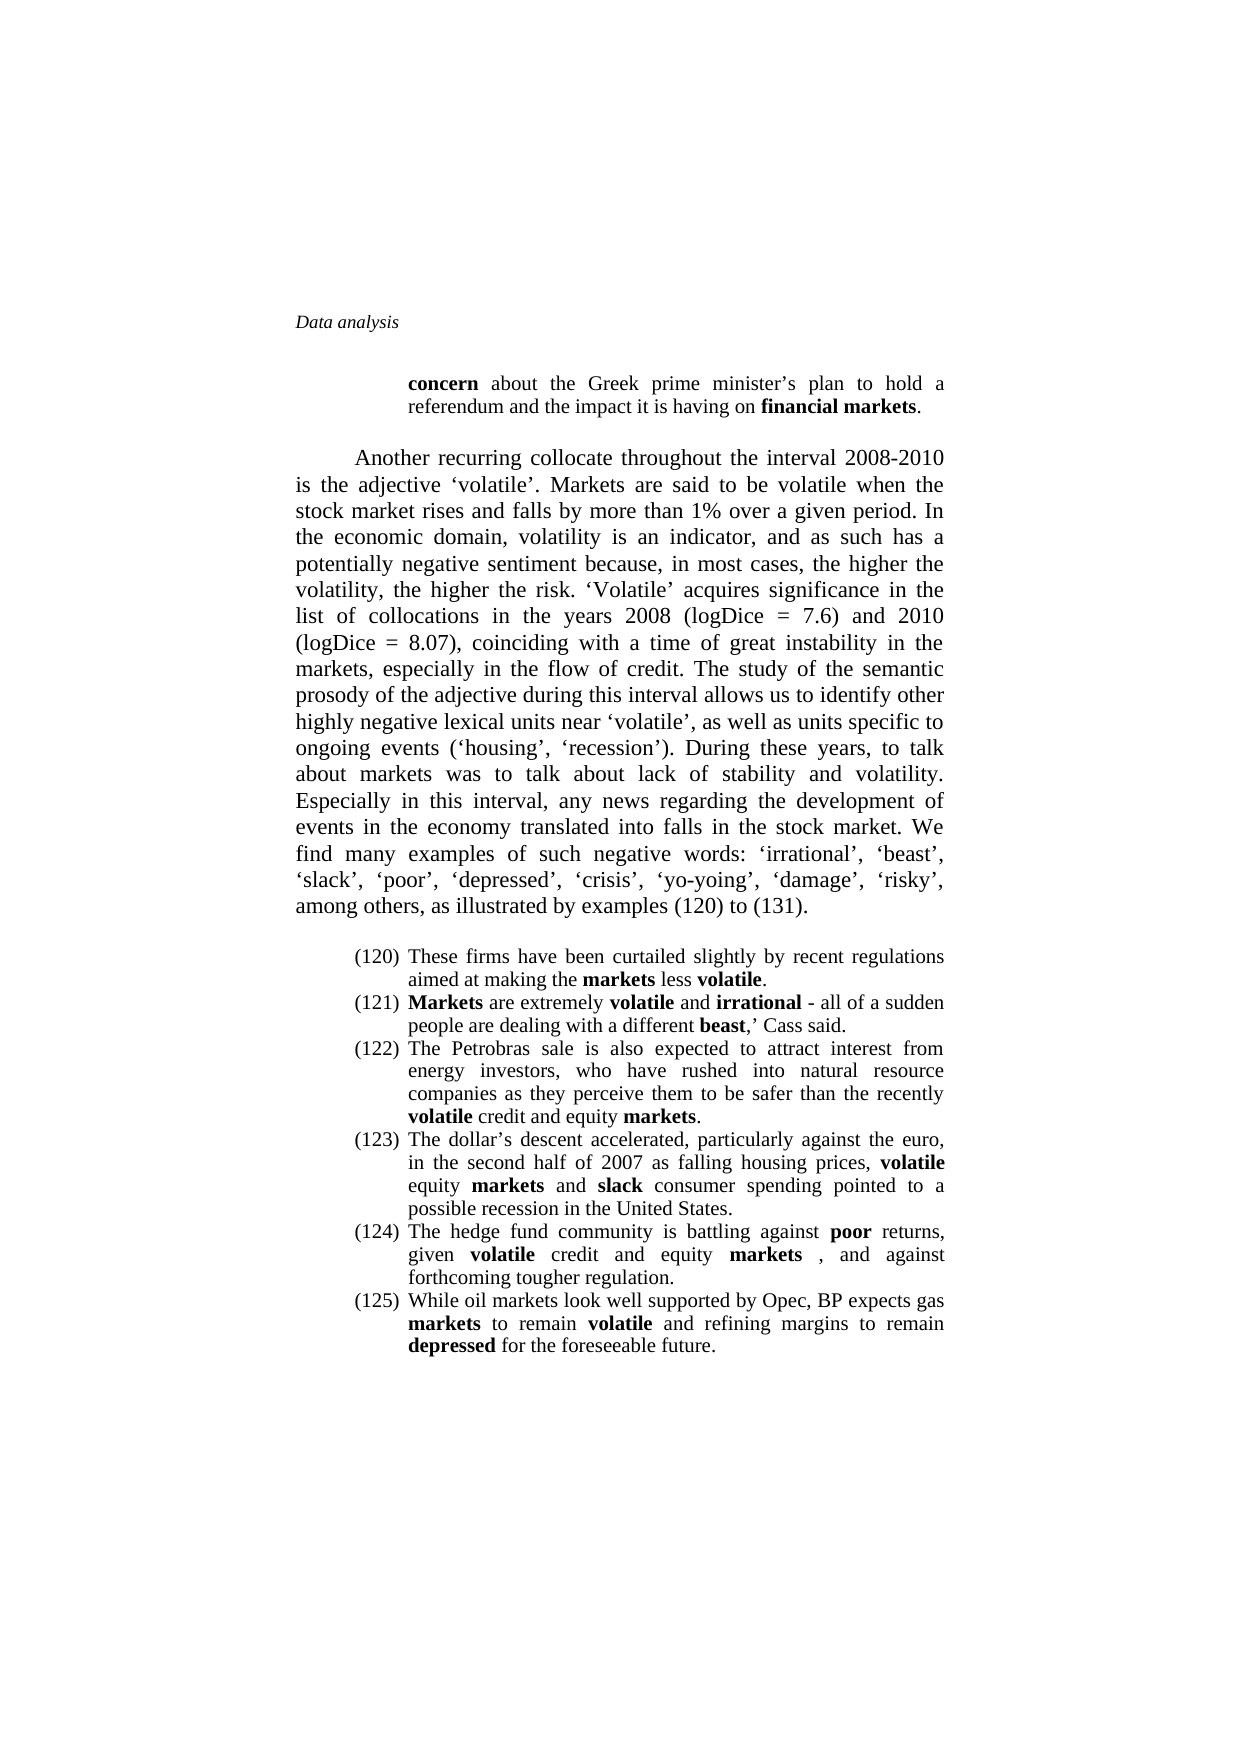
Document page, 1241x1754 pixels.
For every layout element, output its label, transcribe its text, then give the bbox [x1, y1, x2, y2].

list The dollar’s descent accelerated, particularly against the euro, in the second half of 2007 as falling housing prices, volatile equity markets and slack consumer spending pointed to a possible recession in the United States. [354, 1128, 945, 1220]
list The Petrobras sale is also expected to attract interest from energy investors, who have rushed into natural resource companies as they perceive them to be safer than the recently volatile credit and equity markets. [354, 1037, 945, 1128]
list Markets are extremely volatile and irrational - all of a sudden people are dealing with a different beast,’ Cass said. [354, 991, 945, 1037]
list concern about the Greek prime minister’s plan to hold a referendum and the impact it is having on financial markets. [354, 372, 945, 418]
text Another recurring collocate throughout the interval 2008-2010 is the adjective ‘volatile’. Markets are said to be volatile when the stock market rises and falls by more than 1% over a given period. In the economic domain, volatility is an indicator, and as such has a potentially negative sentiment because, in most cases, the higher the volatility, the higher the risk. ‘Volatile’ acquires significance in the list of collocations in the years 2008 (logDice = 7.6) and 2010 (logDice = 8.07), coinciding with a time of great instability in the markets, especially in the flow of credit. The study of the semantic prosody of the adjective during this interval allows us to identify other highly negative lexical units near ‘volatile’, as well as units specific to ongoing events (‘housing’, ‘recession’). During these years, to talk about markets was to talk about lack of stability and volatility. Especially in this interval, any news regarding the development of events in the economy translated into falls in the stock market. We find many examples of such negative words: ‘irrational’, ‘beast’, ‘slack’, ‘poor’, ‘depressed’, ‘crisis’, ‘yo-yoing’, ‘damage’, ‘risky’, among others, as illustrated by examples (120) to (131). [295, 444, 945, 919]
list While oil markets look well supported by Opec, BP expects gas markets to remain volatile and refining margins to remain depressed for the foreseeable future. [354, 1289, 945, 1357]
list The hedge fund community is battling against poor returns, given volatile credit and equity markets , and against forthcoming tougher regulation. [354, 1220, 945, 1289]
list These firms have been curtailed slightly by recent regulations aimed at making the markets less volatile. [354, 945, 945, 991]
